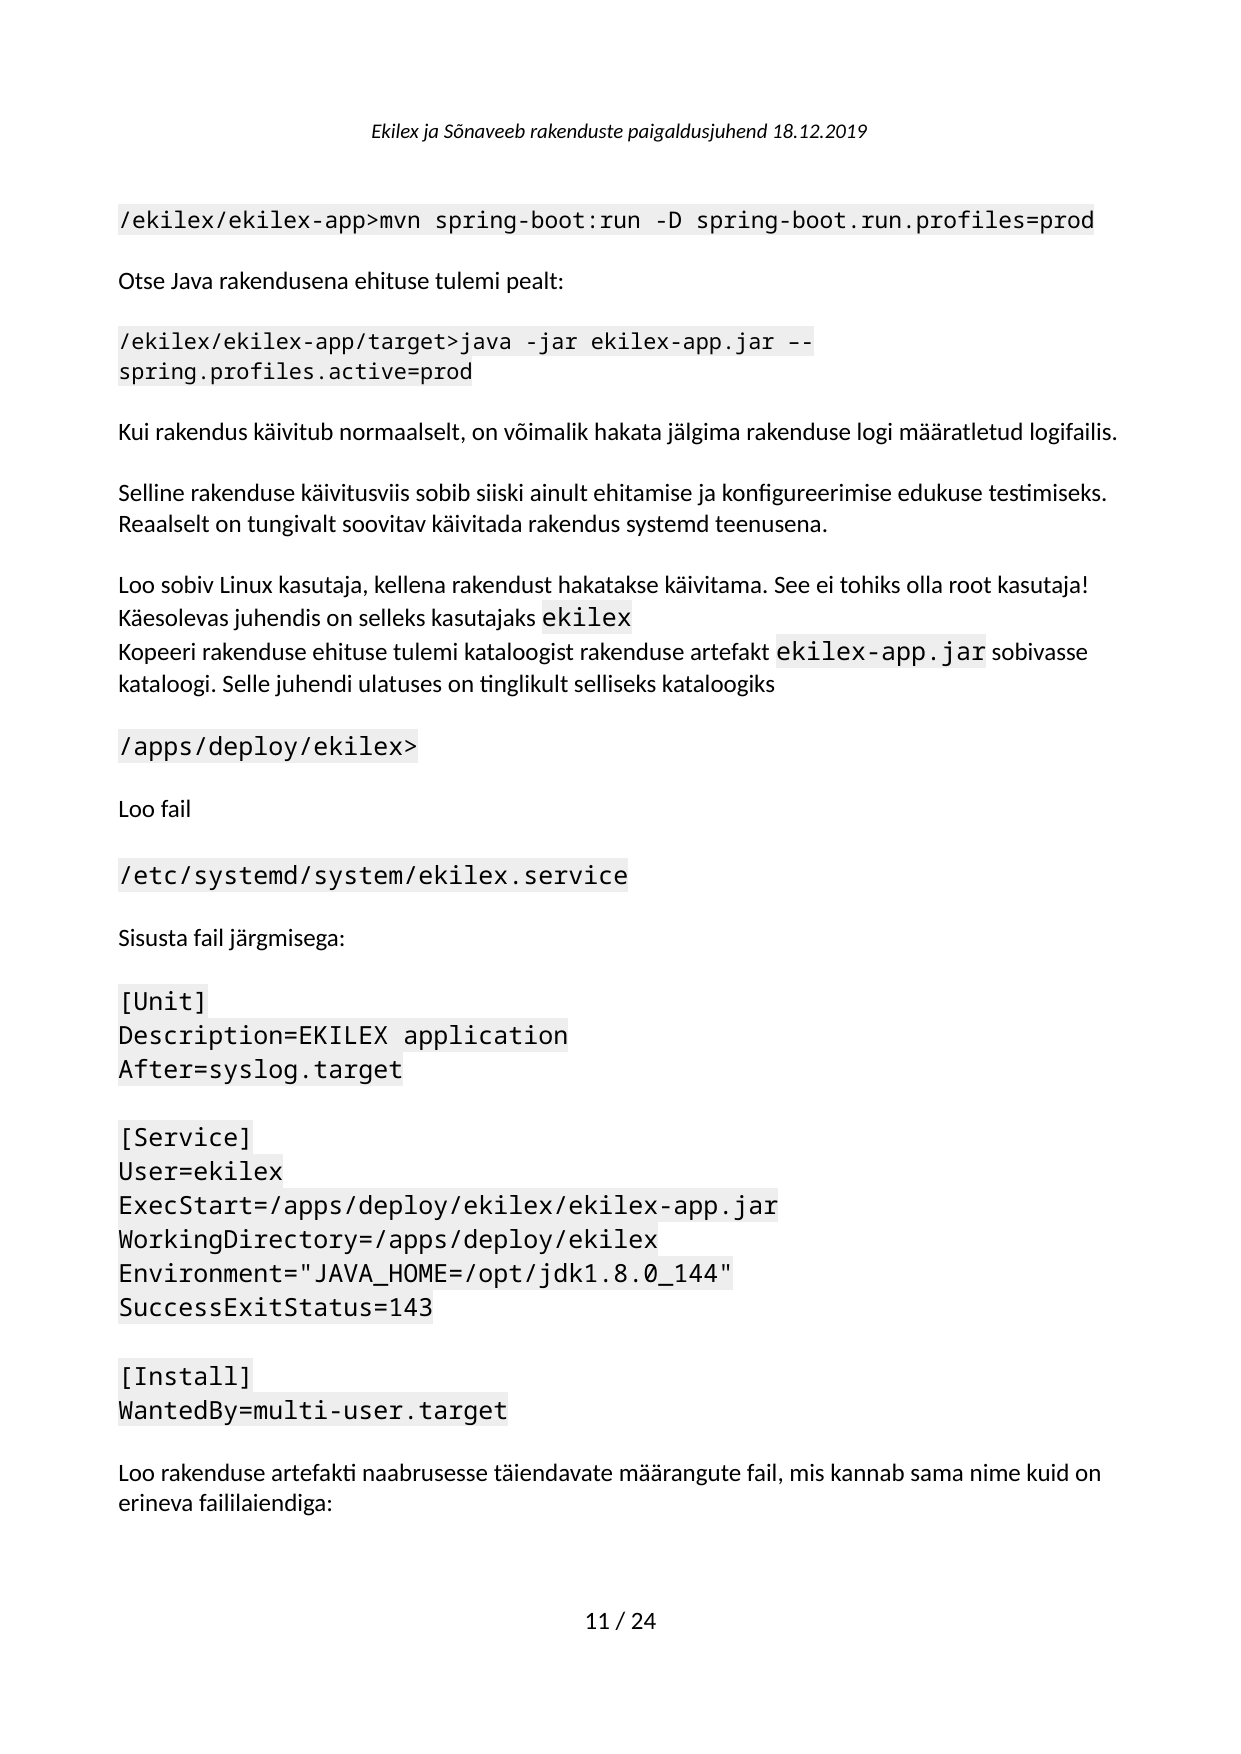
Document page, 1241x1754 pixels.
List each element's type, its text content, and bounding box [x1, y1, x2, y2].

text Kui rakendus käivitub normaalselt, on võimalik hakata jälgima rakenduse logi määratletud logifailis. [118, 416, 1122, 447]
text Description=EKILEX application [118, 1018, 1122, 1052]
text [Unit] [118, 983, 1122, 1018]
text WorkingDirectory=/apps/deploy/ekilex [118, 1222, 1122, 1256]
text /apps/deploy/ekilex> [118, 729, 1122, 763]
text /ekilex/ekilex-app/target>java -jar ekilex-app.jar –-spring.profiles.active=prod [118, 326, 1122, 386]
text Otse Java rakendusena ehituse tulemi pealt: [118, 265, 1122, 296]
text SuccessExitStatus=143 [118, 1290, 1122, 1324]
text Loo sobiv Linux kasutaja, kellena rakendust hakatakse käivitama. See ei tohiks olla root kasutaja! Käesolevas juhendis on selleks kasutajaks ekilex [118, 569, 1122, 634]
text User=ekilex [118, 1154, 1122, 1188]
text /etc/systemd/system/ekilex.service [118, 858, 1122, 892]
text Loo rakenduse artefakti naabrusesse täiendavate määrangute fail, mis kannab sama nime kuid on erineva faililaiendiga: [118, 1457, 1122, 1518]
text After=syslog.target [118, 1052, 1122, 1086]
text Loo fail [118, 793, 1122, 824]
text Selline rakenduse käivitusviis sobib siiski ainult ehitamise ja konfigureerimise edukuse testimiseks. Reaalselt on tungivalt soovitav käivitada rakendus systemd teenusena. [118, 477, 1122, 538]
text ExecStart=/apps/deploy/ekilex/ekilex-app.jar [118, 1188, 1122, 1222]
text /ekilex/ekilex-app>mvn spring-boot:run -D spring-boot.run.profiles=prod [118, 203, 1122, 235]
text [Service] [118, 1120, 1122, 1154]
text Environment="JAVA_HOME=/opt/jdk1.8.0_144" [118, 1256, 1122, 1290]
text Sisusta fail järgmisega: [118, 922, 1122, 953]
text Kopeeri rakenduse ehituse tulemi kataloogist rakenduse artefakt ekilex-app.jar sobivasse kataloogi. Selle juhendi ulatuses on tinglikult selliseks kataloogiks [118, 634, 1122, 698]
text [Install] [118, 1358, 1122, 1392]
text WantedBy=multi-user.target [118, 1392, 1122, 1426]
